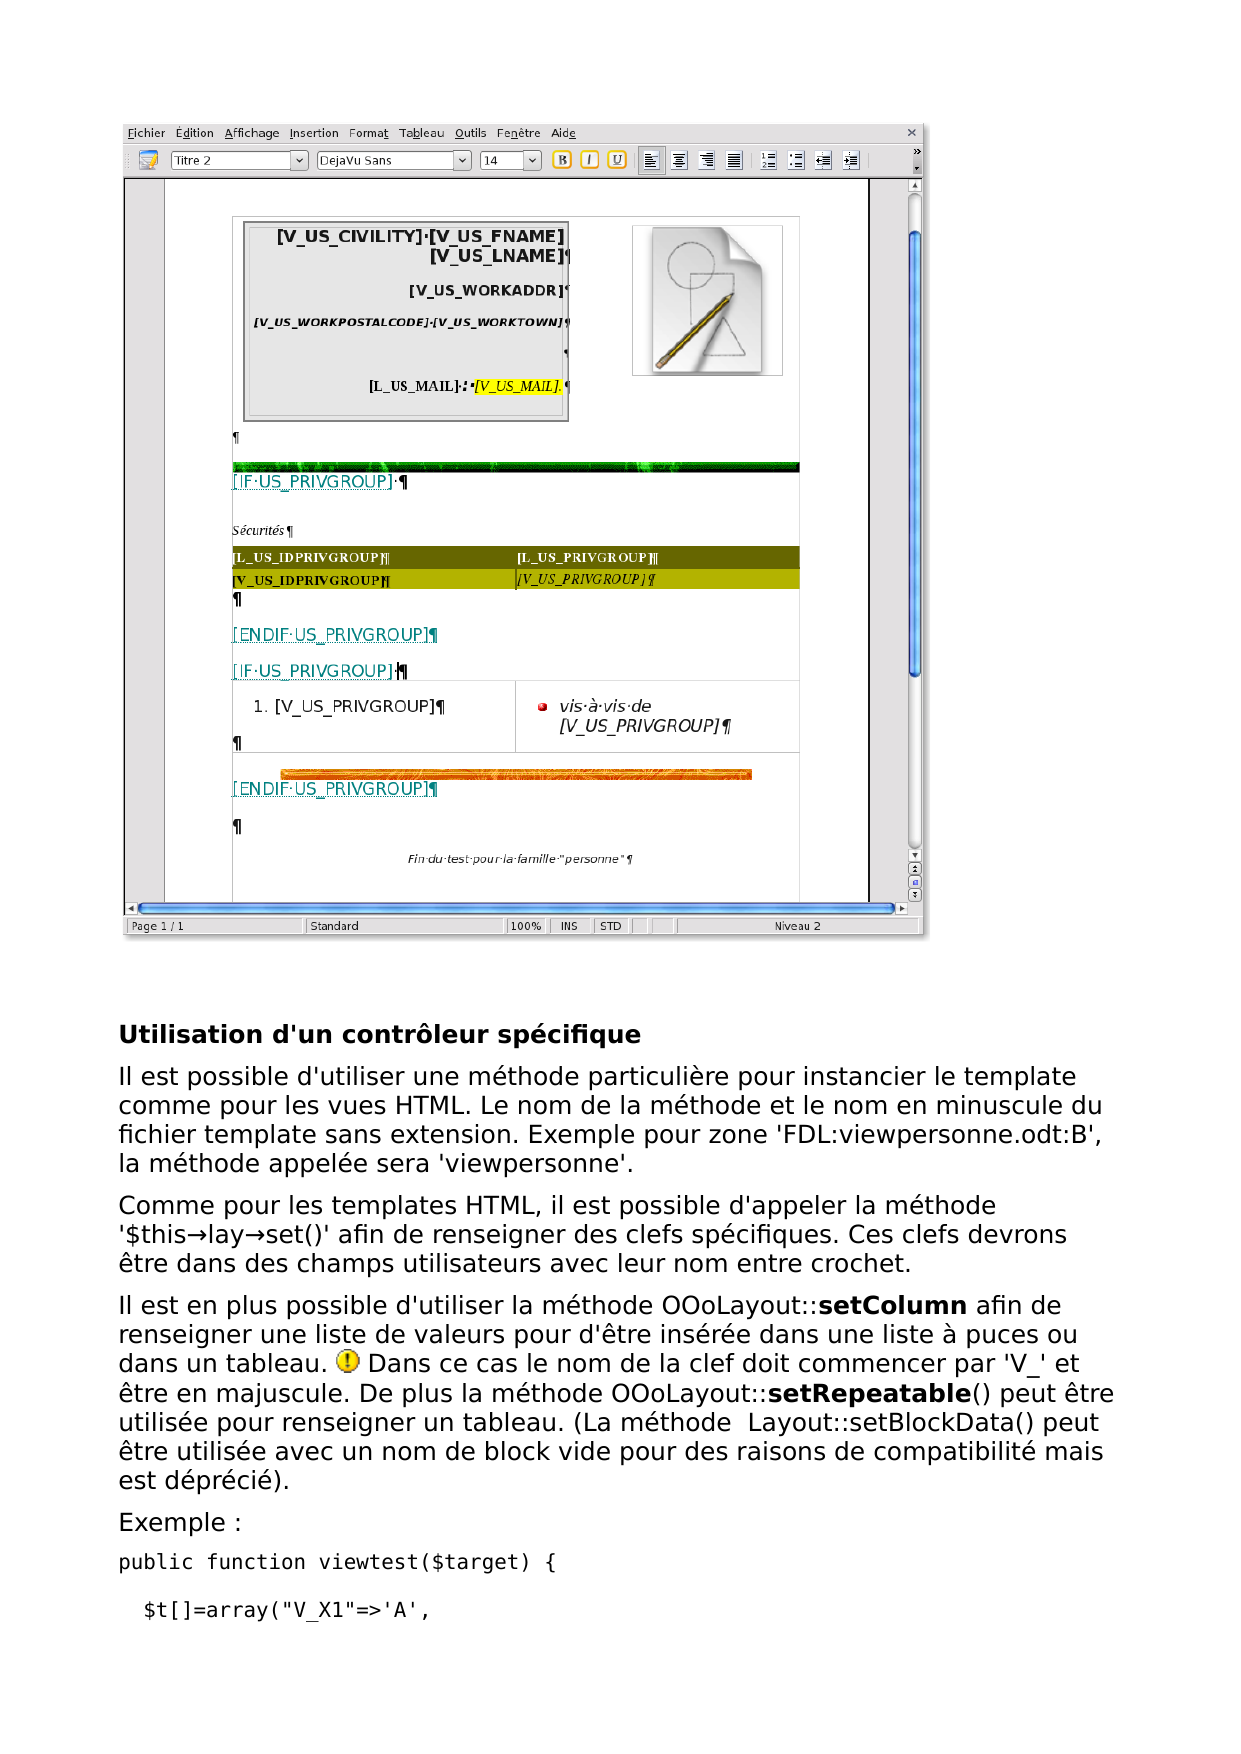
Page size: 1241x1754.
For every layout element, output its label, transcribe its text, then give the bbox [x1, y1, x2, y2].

text Il est possible d'utiliser une méthode particulière pour instancier le template comme pour les vues HTML. Le nom de la méthode et le nom en minuscule du fichier template sans extension. Exemple pour zone 'FDL:viewpersonne.odt:B', la méthode appelée sera 'viewpersonne'. [118, 1062, 1122, 1179]
picture [118, 118, 931, 942]
subtitle Utilisation d'un contrôleur spécifique [118, 1020, 1122, 1049]
text Exemple : [118, 1508, 1122, 1537]
text Comme pour les templates HTML, il est possible d'appeler la méthode '$this→lay→set()' afin de renseigner des clefs spécifiques. Ces clefs devrons être dans des champs utilisateurs avec leur nom entre crochet. [118, 1191, 1122, 1279]
text Il est en plus possible d'utiliser la méthode OOoLayout::setColumn afin de renseigner une liste de valeurs pour d'être insérée dans une liste à puces ou dans un tableau. Dans ce cas le nom de la clef doit commencer par 'V_' et être en majuscule. De plus la méthode OOoLayout::setRepeatable() peut être utilisée pour renseigner un tableau. (La méthode Layout::setBlockData() peut être utilisée avec un nom de block vide pour des raisons de compatibilité mais est déprécié). [118, 1291, 1122, 1496]
picture [336, 1349, 360, 1373]
text public function viewtest($target) { $t[]=array("V_X1"=>'A', [118, 1550, 1122, 1622]
